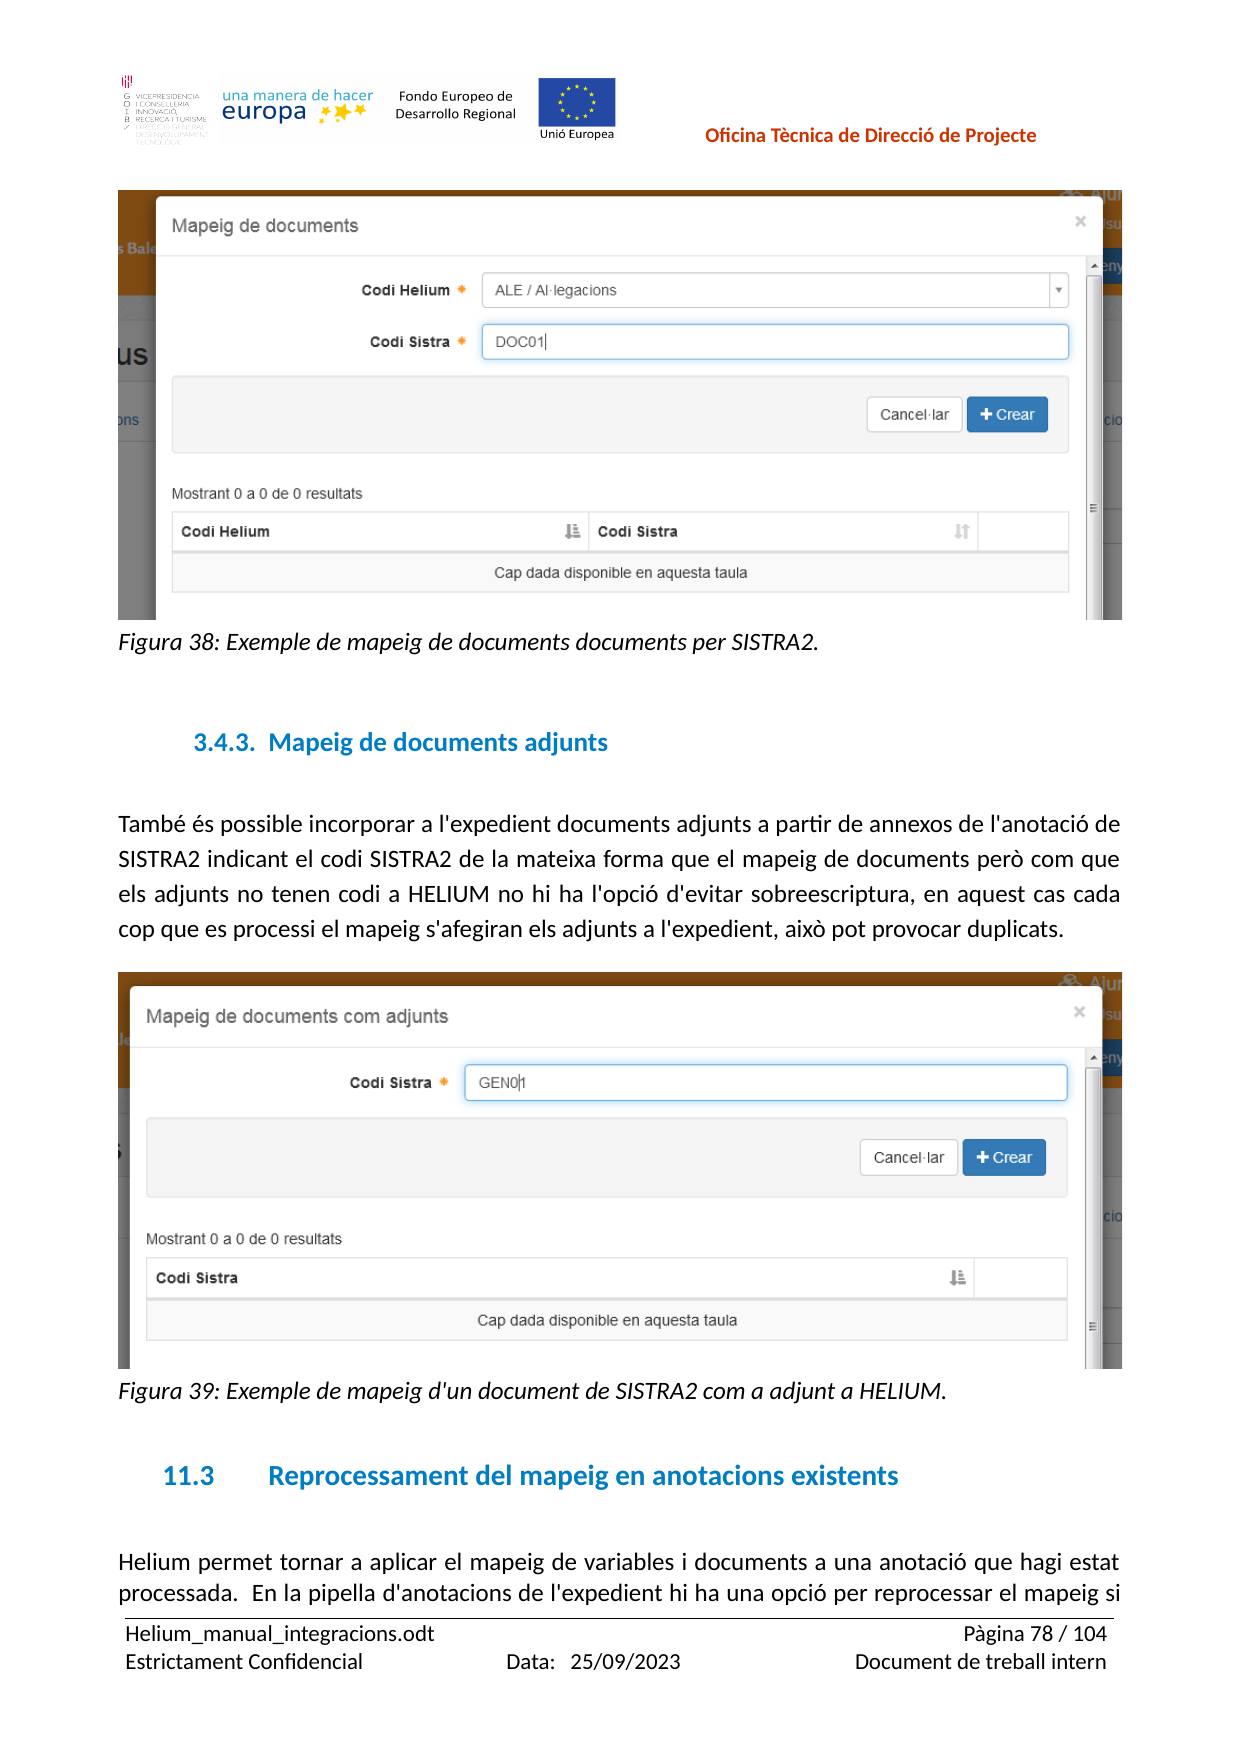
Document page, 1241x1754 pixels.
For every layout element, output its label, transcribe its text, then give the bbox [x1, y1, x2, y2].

text Helium permet tornar a aplicar el mapeig de variables i documents a una anotació que hagi estat processada. En la pipella d'anotacions de l'expedient hi ha una opció per reprocessar el mapeig si [118, 1546, 1122, 1607]
text Figura 38: Exemple de mapeig de documents documents per SISTRA2. [118, 620, 1122, 657]
subtitle Reprocessament del mapeig en anotacions existents [156, 1457, 1122, 1492]
text També és possible incorporar a l'expedient documents adjunts a partir de annexos de l'anotació de SISTRA2 indicant el codi SISTRA2 de la mateixa forma que el mapeig de documents però com que els adjunts no tenen codi a HELIUM no hi ha l'opció d'evitar sobreescriptura, en aquest cas cada cop que es processi el mapeig s'afegiran els adjunts a l'expedient, això pot provocar duplicats. [118, 808, 1122, 943]
text Figura 39: Exemple de mapeig d'un document de SISTRA2 com a adjunt a HELIUM. [118, 1369, 1122, 1406]
subtitle Mapeig de documents adjunts [193, 725, 1122, 758]
picture [118, 73, 213, 147]
picture [118, 972, 1123, 1369]
picture [118, 190, 1123, 620]
picture [219, 73, 621, 147]
